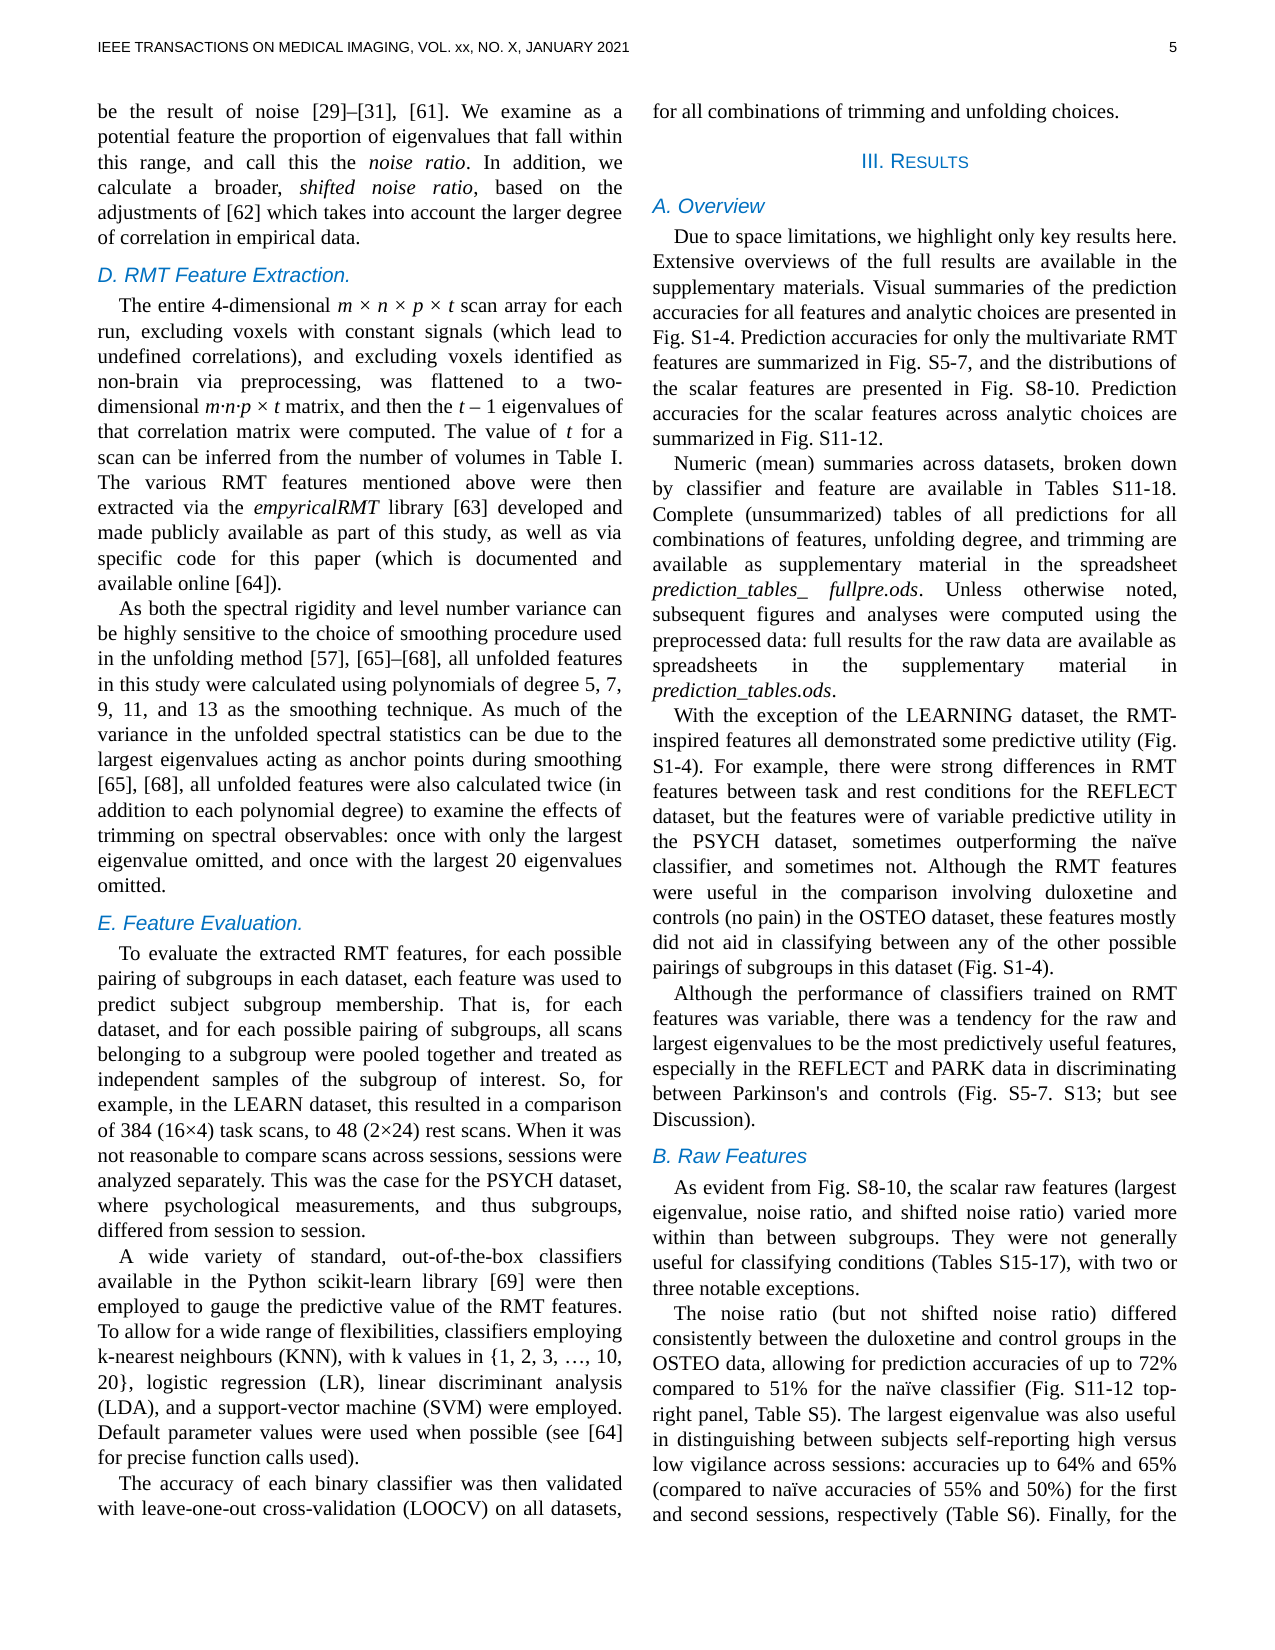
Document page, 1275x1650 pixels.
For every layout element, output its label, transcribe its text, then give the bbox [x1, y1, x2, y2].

text for all combinations of trimming and unfolding choices. [652, 99, 1178, 123]
text Due to space limitations, we highlight only key results here. Extensive overviews of the full results are available in the supplementary materials. Visual summaries of the prediction accuracies for all features and analytic choices are presented in Fig. S1-4. Prediction accuracies for only the multivariate RMT features are summarized in Fig. S5-7, and the distributions of the scalar features are presented in Fig. S8-10. Prediction accuracies for the scalar features across analytic choices are summarized in Fig. S11-12. [652, 224, 1178, 450]
text A wide variety of standard, out-of-the-box classifiers available in the Python scikit-learn library [69] were then employed to gauge the predictive value of the RMT features. To allow for a wide range of flexibilities, classifiers employing k-nearest neighbours (KNN), with k values in {1, 2, 3, …, 10, 20}, logistic regression (LR), linear discriminant analysis (LDA), and a support-vector machine (SVM) were employed. Default parameter values were used when possible (see [64] for precise function calls used). [97, 1244, 623, 1469]
text The noise ratio (but not shifted noise ratio) differed consistently between the duloxetine and control groups in the OSTEO data, allowing for prediction accuracies of up to 72% compared to 51% for the naïve classifier (Fig. S11-12 top-right panel, Table S5). The largest eigenvalue was also useful in distinguishing between subjects self-reporting high versus low vigilance across sessions: accuracies up to 64% and 65% (compared to naïve accuracies of 55% and 50%) for the first and second sessions, respectively (Table S6). Finally, for the [652, 1301, 1178, 1526]
text The accuracy of each binary classifier was then validated with leave-one-out cross-validation (LOOCV) on all datasets, [97, 1471, 623, 1520]
text To evaluate the extracted RMT features, for each possible pairing of subgroups in each dataset, each feature was used to predict subject subgroup membership. That is, for each dataset, and for each possible pairing of subgroups, all scans belonging to a subgroup were pooled together and treated as independent samples of the subgroup of interest. So, for example, in the LEARN dataset, this resulted in a comparison of 384 (16×4) task scans, to 48 (2×24) rest scans. When it was not reasonable to compare scans across sessions, sessions were analyzed separately. This was the case for the PSYCH dataset, where psychological measurements, and thus subgroups, differed from session to session. [97, 941, 623, 1242]
text With the exception of the LEARNING dataset, the RMT-inspired features all demonstrated some predictive utility (Fig. S1-4). For example, there were strong differences in RMT features between task and rest conditions for the REFLECT dataset, but the features were of variable predictive utility in the PSYCH dataset, sometimes outperforming the naïve classifier, and sometimes not. Although the RMT features were useful in the comparison involving duloxetine and controls (no pain) in the OSTEO dataset, these features mostly did not aid in classifying between any of the other possible pairings of subgroups in this dataset (Fig. S1-4). [652, 703, 1178, 979]
subtitle A. Overview [652, 194, 1178, 218]
subtitle E. Feature Evaluation. [97, 911, 623, 935]
text Although the performance of classifiers trained on RMT features was variable, there was a tendency for the raw and largest eigenvalues to be the most predictively useful features, especially in the REFLECT and PARK data in discriminating between Parkinson's and controls (Fig. S5-7. S13; but see Discussion). [652, 981, 1178, 1131]
subtitle III. Results [652, 149, 1178, 173]
subtitle B. Raw Features [652, 1144, 1178, 1168]
text Numeric (mean) summaries across datasets, broken down by classifier and feature are available in Tables S11-18. Complete (unsummarized) tables of all predictions for all combinations of features, unfolding degree, and trimming are available as supplementary material in the spreadsheet prediction_tables_ fullpre.ods. Unless otherwise noted, subsequent figures and analyses were computed using the preprocessed data: full results for the raw data are available as spreadsheets in the supplementary material in prediction_tables.ods. [652, 451, 1178, 702]
text As evident from Fig. S8-10, the scalar raw features (largest eigenvalue, noise ratio, and shifted noise ratio) varied more within than between subgroups. They were not generally useful for classifying conditions (Tables S15-17), with two or three notable exceptions. [652, 1174, 1178, 1299]
subtitle D. RMT Feature Extraction. [97, 263, 623, 287]
text be the result of noise [29]–[31], [61]. We examine as a potential feature the proportion of eigenvalues that fall within this range, and call this the noise ratio. In addition, we calculate a broader, shifted noise ratio, based on the adjustments of [62] which takes into account the larger degree of correlation in empirical data. [97, 99, 623, 249]
text The entire 4-dimensional m × n × p × t scan array for each run, excluding voxels with constant signals (which lead to undefined correlations), and excluding voxels identified as non-brain via preprocessing, was flattened to a two-dimensional m·n·p × t matrix, and then the t – 1 eigenvalues of that correlation matrix were computed. The value of t for a scan can be inferred from the number of volumes in Table I. The various RMT features mentioned above were then extracted via the empyricalRMT library [63] developed and made publicly available as part of this study, as well as via specific code for this paper (which is documented and available online [64]). [97, 293, 623, 595]
text As both the spectral rigidity and level number variance can be highly sensitive to the choice of smoothing procedure used in the unfolding method [57], [65]–[68], all unfolded features in this study were calculated using polynomials of degree 5, 7, 9, 11, and 13 as the smoothing technique. As much of the variance in the unfolded spectral statistics can be due to the largest eigenvalues acting as anchor points during smoothing [65], [68], all unfolded features were also calculated twice (in addition to each polynomial degree) to examine the effects of trimming on spectral observables: once with only the largest eigenvalue omitted, and once with the largest 20 eigenvalues omitted. [97, 596, 623, 897]
